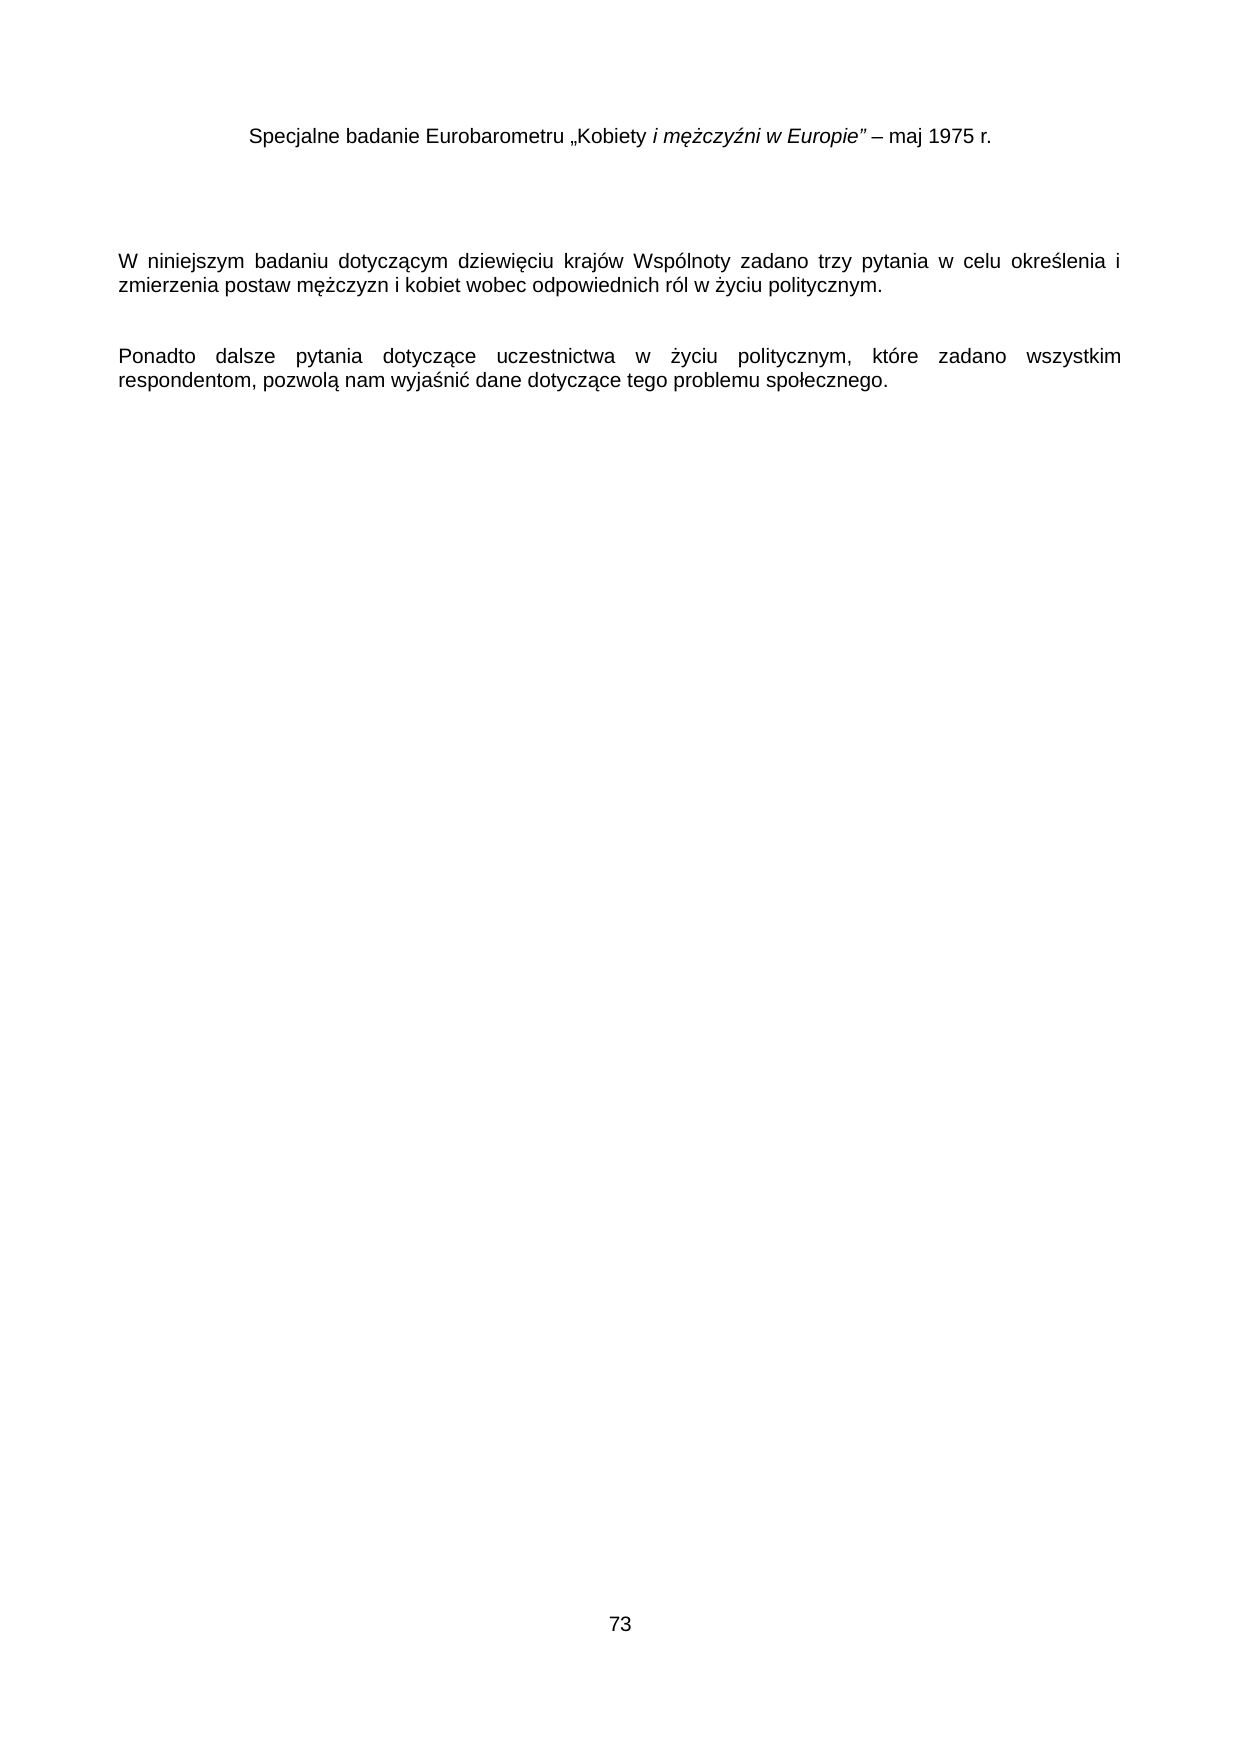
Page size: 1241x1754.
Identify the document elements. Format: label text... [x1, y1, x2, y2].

text W niniejszym badaniu dotyczącym dziewięciu krajów Wspólnoty zadano trzy pytania w celu określenia i zmierzenia postaw mężczyzn i kobiet wobec odpowiednich ról w życiu politycznym. [118, 249, 1122, 297]
text Ponadto dalsze pytania dotyczące uczestnictwa w życiu politycznym, które zadano wszystkim respondentom, pozwolą nam wyjaśnić dane dotyczące tego problemu społecznego. [118, 344, 1122, 392]
